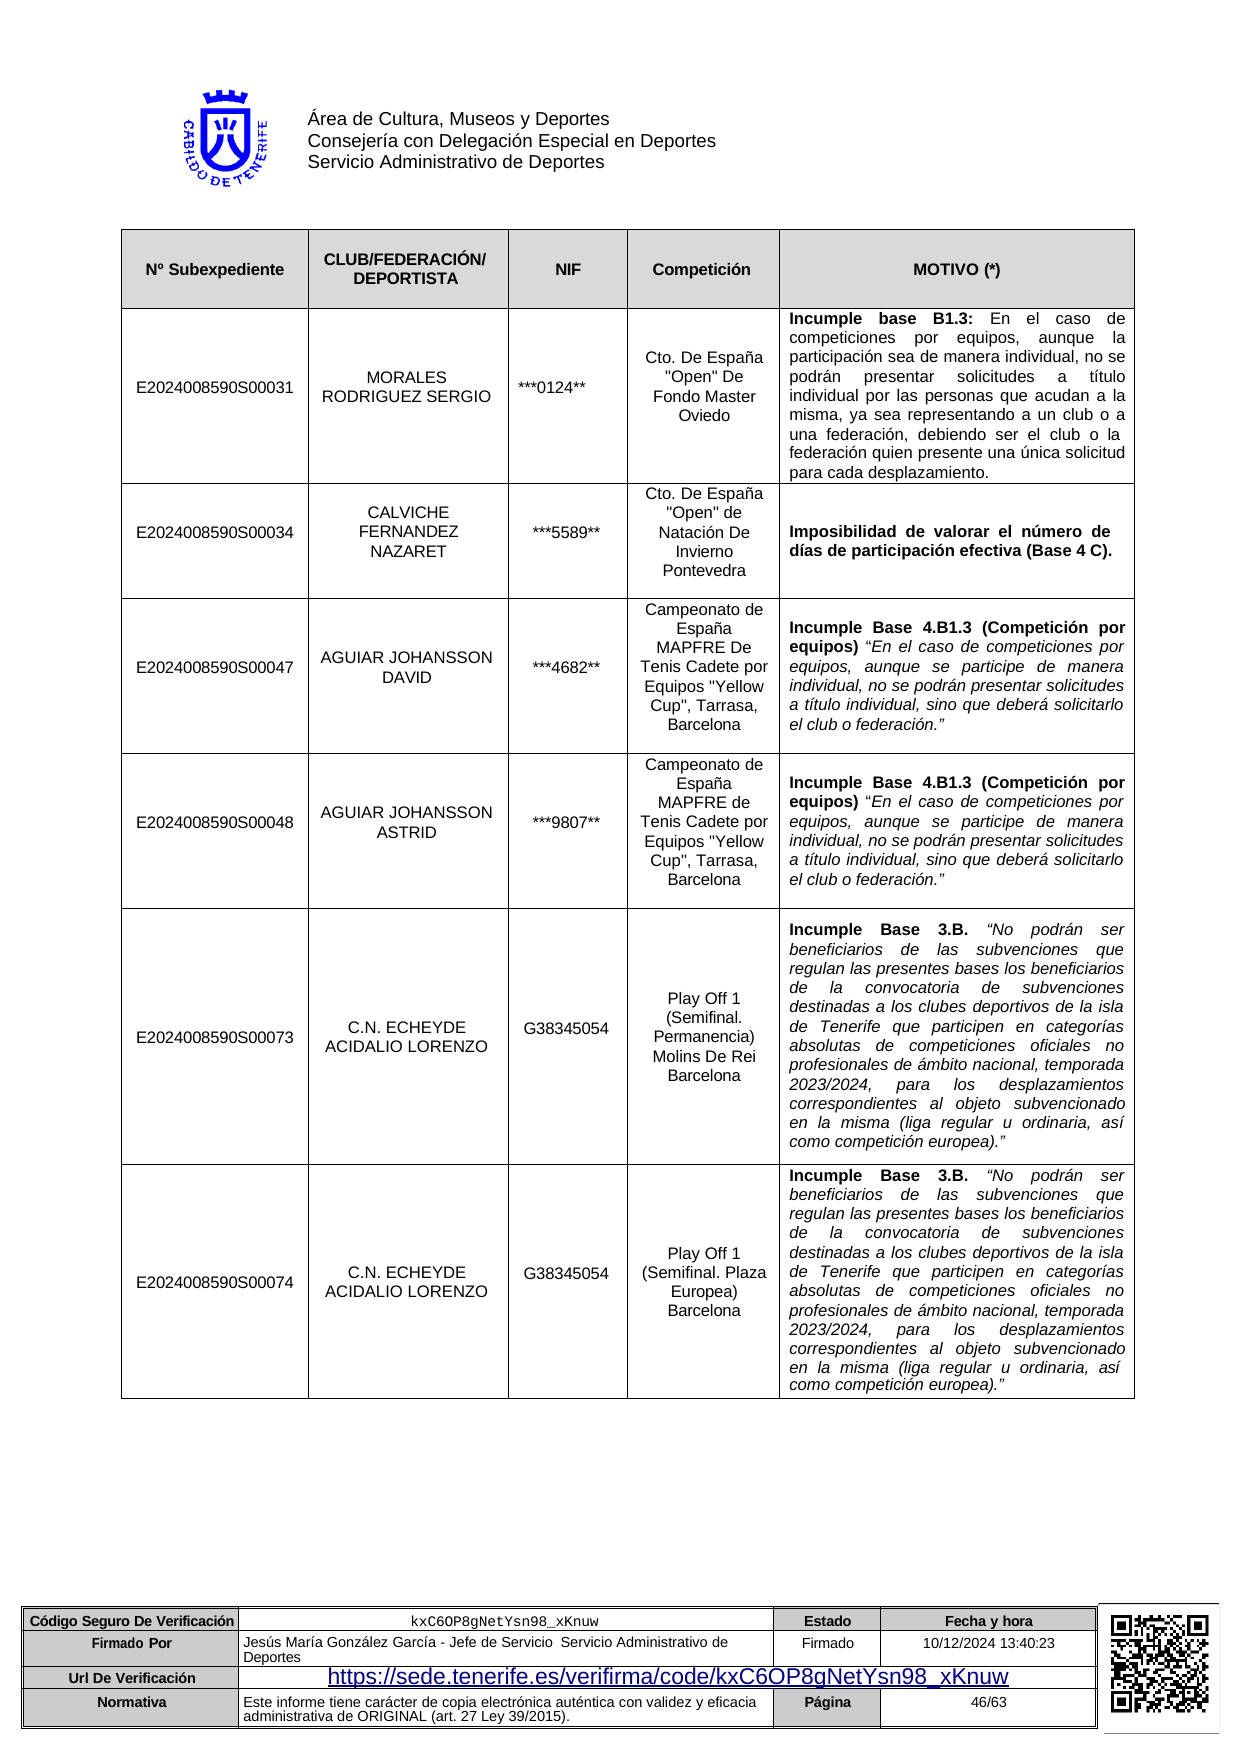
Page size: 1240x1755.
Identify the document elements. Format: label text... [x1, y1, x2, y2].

table_cell Cto. De España "Open" de Natación De Invierno Pontevedra [628, 484, 779, 598]
table_cell E2024008590S00031 [122, 309, 308, 483]
table_cell AGUIAR JOHANSSON DAVID [309, 599, 508, 753]
table_header NIF [509, 230, 627, 308]
table_cell E2024008590S00048 [122, 754, 308, 908]
table_cell CALVICHE FERNANDEZ NAZARET [309, 484, 508, 598]
table_cell Cto. De España "Open" De Fondo Master Oviedo [628, 309, 779, 483]
table_header Nº Subexpediente [122, 230, 308, 308]
table_cell ***0124** [509, 309, 627, 483]
table_cell Play Off 1 (Semifinal. Permanencia) Molins De Rei Barcelona [628, 909, 779, 1164]
table_cell ***5589** [509, 484, 627, 598]
table_header MOTIVO (*) [780, 230, 1134, 308]
table_cell Incumple Base 4.B1.3 (Competición por equipos) “En el caso de competiciones por equipos, aunque se participe de manera individual, no se podrán presentar solicitudes a título individual, sino que deberá solicitarlo el club o federación.” [780, 599, 1134, 753]
table_cell AGUIAR JOHANSSON ASTRID [309, 754, 508, 908]
table_cell C.N. ECHEYDE ACIDALIO LORENZO [309, 1165, 508, 1398]
table_cell C.N. ECHEYDE ACIDALIO LORENZO [309, 909, 508, 1164]
table_cell E2024008590S00047 [122, 599, 308, 753]
table_cell Incumple base B1.3: En el caso de competiciones por equipos, aunque la participación sea de manera individual, no se podrán presentar solicitudes a título individual por las personas que acudan a la misma, ya sea representando a un club o a una federación, debiendo ser el club o la federación quien presente una única solicitud para cada desplazamiento. [780, 309, 1134, 483]
table_cell Campeonato de España MAPFRE De Tenis Cadete por Equipos "Yellow Cup", Tarrasa, Barcelona [628, 599, 779, 753]
table_cell G38345054 [509, 909, 627, 1164]
table_cell E2024008590S00074 [122, 1165, 308, 1398]
table_cell Incumple Base 3.B. “No podrán ser beneficiarios de las subvenciones que regulan las presentes bases los beneficiarios de la convocatoria de subvenciones destinadas a los clubes deportivos de la isla de Tenerife que participen en categorías absolutas de competiciones oficiales no profesionales de ámbito nacional, temporada 2023/2024, para los desplazamientos correspondientes al objeto subvencionado en la misma (liga regular u ordinaria, así como competición europea).” [780, 909, 1134, 1164]
table_cell E2024008590S00034 [122, 484, 308, 598]
table_cell Imposibilidad de valorar el número de días de participación efectiva (Base 4 C). [780, 484, 1134, 598]
table_cell ***4682** [509, 599, 627, 753]
table_cell Campeonato de España MAPFRE de Tenis Cadete por Equipos "Yellow Cup", Tarrasa, Barcelona [628, 754, 779, 908]
table_cell Incumple Base 3.B. “No podrán ser beneficiarios de las subvenciones que regulan las presentes bases los beneficiarios de la convocatoria de subvenciones destinadas a los clubes deportivos de la isla de Tenerife que participen en categorías absolutas de competiciones oficiales no profesionales de ámbito nacional, temporada 2023/2024, para los desplazamientos correspondientes al objeto subvencionado en la misma (liga regular u ordinaria, así como competición europea).” [780, 1165, 1134, 1398]
table_cell E2024008590S00073 [122, 909, 308, 1164]
table_cell Incumple Base 4.B1.3 (Competición por equipos) “En el caso de competiciones por equipos, aunque se participe de manera individual, no se podrán presentar solicitudes a título individual, sino que deberá solicitarlo el club o federación.” [780, 754, 1134, 908]
table_cell G38345054 [509, 1165, 627, 1398]
table_cell Play Off 1 (Semifinal. Plaza Europea) Barcelona [628, 1165, 779, 1398]
table_header Competición [628, 230, 779, 308]
table_cell ***9807** [509, 754, 627, 908]
table_header CLUB/FEDERACIÓN/ DEPORTISTA [309, 230, 508, 308]
table_cell MORALES RODRIGUEZ SERGIO [309, 309, 508, 483]
